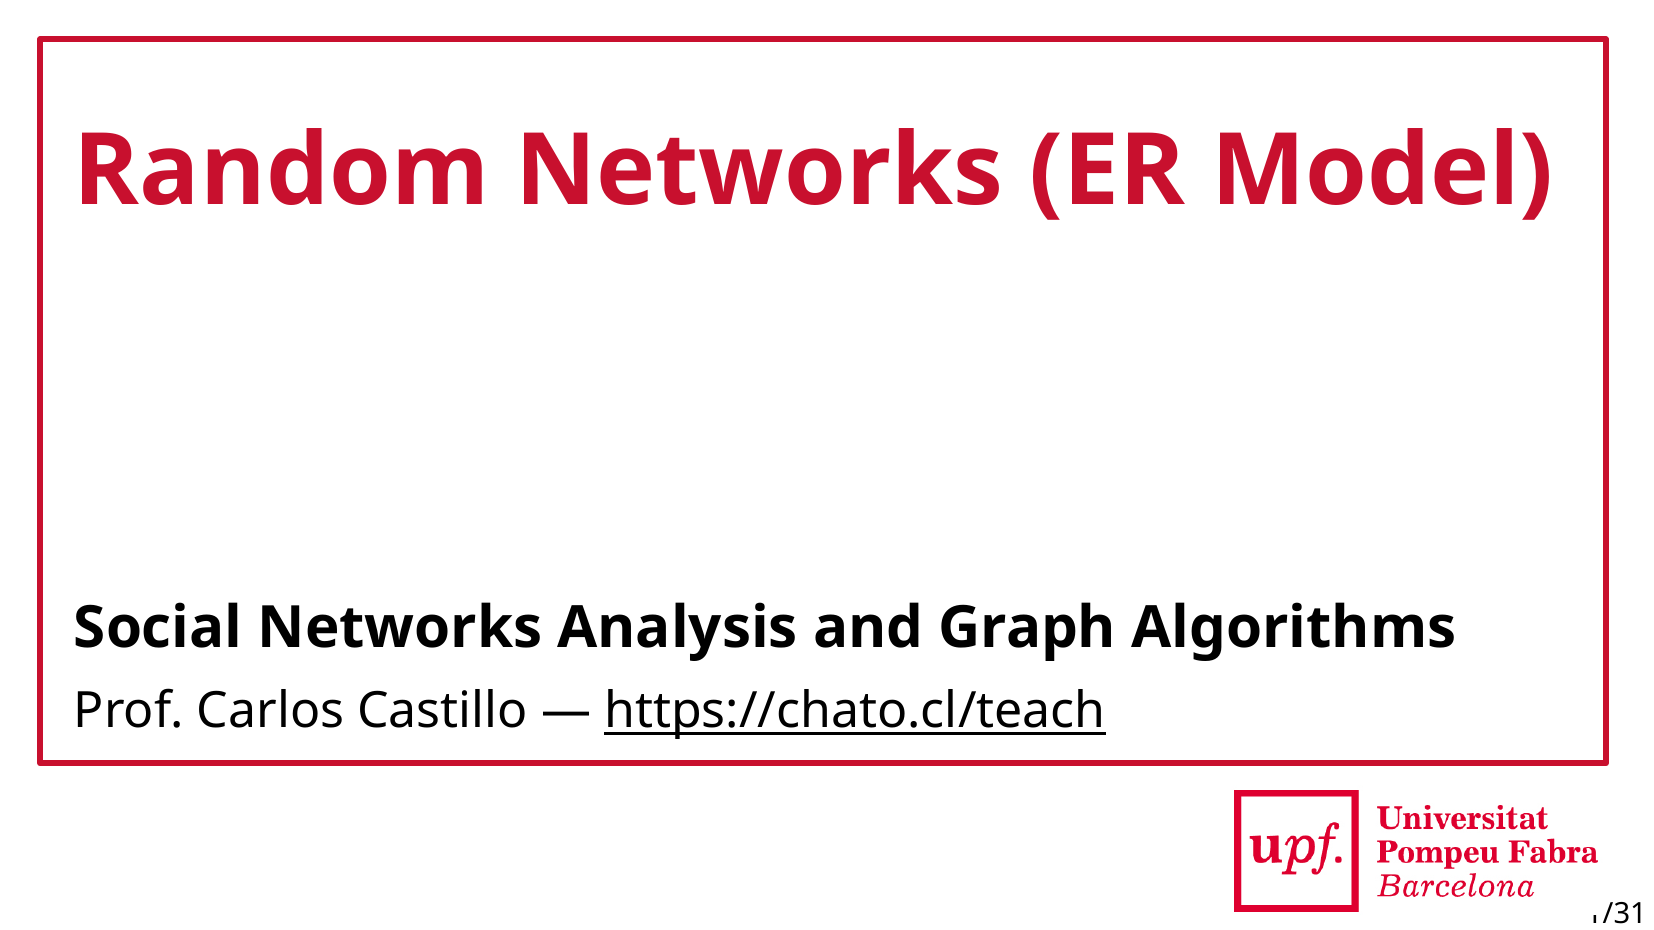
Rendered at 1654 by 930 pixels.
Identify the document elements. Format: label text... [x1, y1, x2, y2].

text_box Random Networks (ER Model) Social Networks Analysis and Graph Algorithms Prof. Carlos Castillo — https://chato.cl/teach [73, 77, 1562, 734]
chart [770, 589, 889, 649]
picture [1229, 784, 1603, 915]
